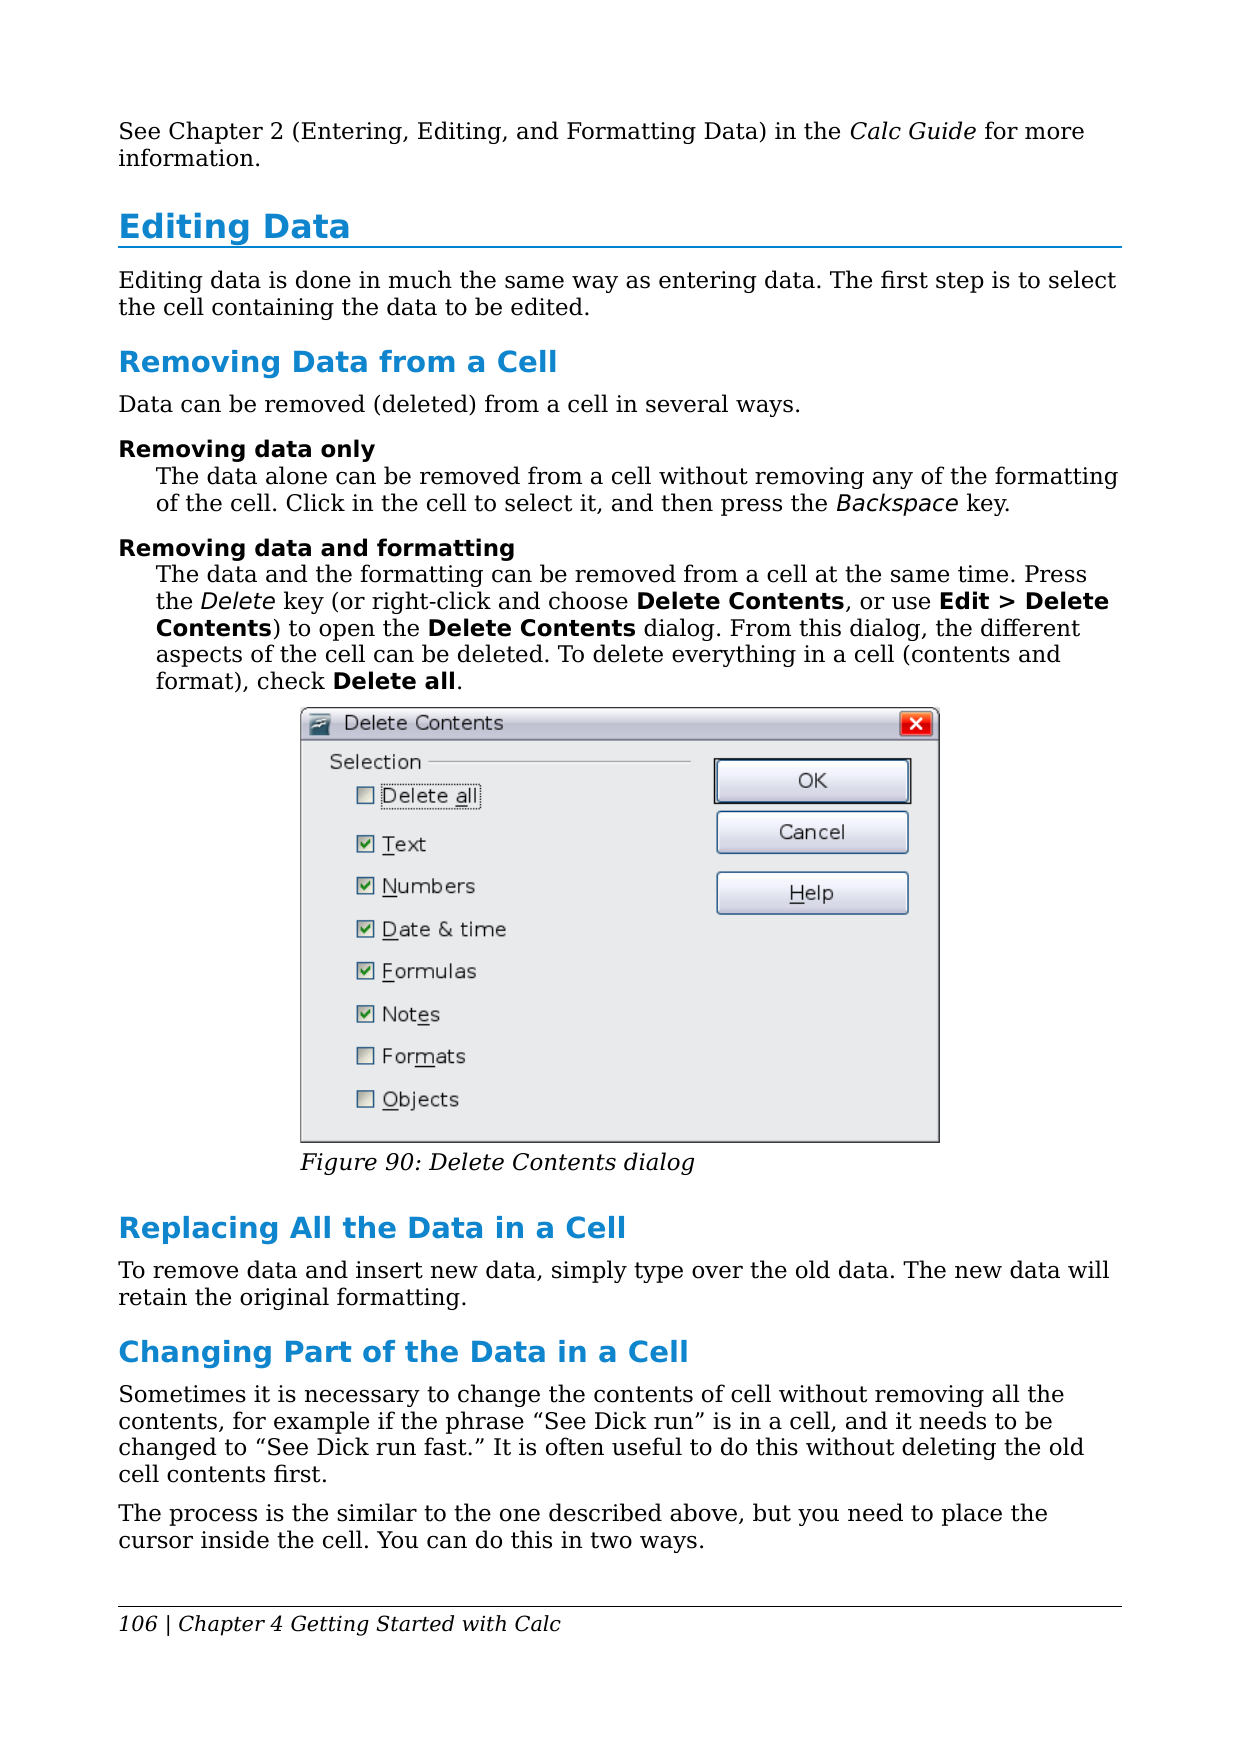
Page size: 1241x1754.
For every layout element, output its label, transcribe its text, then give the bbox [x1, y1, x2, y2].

text The process is the similar to the one described above, but you need to place the cursor inside the cell. You can do this in two ways. [118, 1500, 1122, 1554]
text Removing data and formatting [118, 535, 1122, 562]
subtitle Editing Data [118, 208, 1122, 246]
subtitle Changing Part of the Data in a Cell [118, 1335, 1122, 1369]
subtitle Removing Data from a Cell [118, 345, 1122, 379]
text See Chapter 2 (Entering, Editing, and Formatting Data) in the Calc Guide for more information. [118, 118, 1122, 171]
picture [300, 707, 940, 1143]
text Data can be removed (deleted) from a cell in several ways. [118, 391, 1122, 418]
text Removing data only [118, 436, 1122, 463]
text The data alone can be removed from a cell without removing any of the formatting of the cell. Click in the cell to select it, and then press the Backspace key. [156, 463, 1122, 516]
text Sometimes it is necessary to change the contents of cell without removing all the contents, for example if the phrase “See Dick run” is in a cell, and it needs to be changed to “See Dick run fast.” It is often useful to do this without deleting the old cell contents first. [118, 1381, 1122, 1488]
subtitle Replacing All the Data in a Cell [118, 1211, 1122, 1245]
text To remove data and insert new data, simply type over the old data. The new data will retain the original formatting. [118, 1257, 1122, 1311]
text Editing data is done in much the same way as entering data. The first step is to select the cell containing the data to be edited. [118, 267, 1122, 321]
text Figure 29: Delete Contents dialog [300, 1149, 940, 1176]
text The data and the formatting can be removed from a cell at the same time. Press the Delete key (or right-click and choose Delete Contents, or use Edit > Delete Contents) to open the Delete Contents dialog. From this dialog, the different aspects of the cell can be deleted. To delete everything in a cell (contents and format), check Delete all. [156, 562, 1122, 695]
